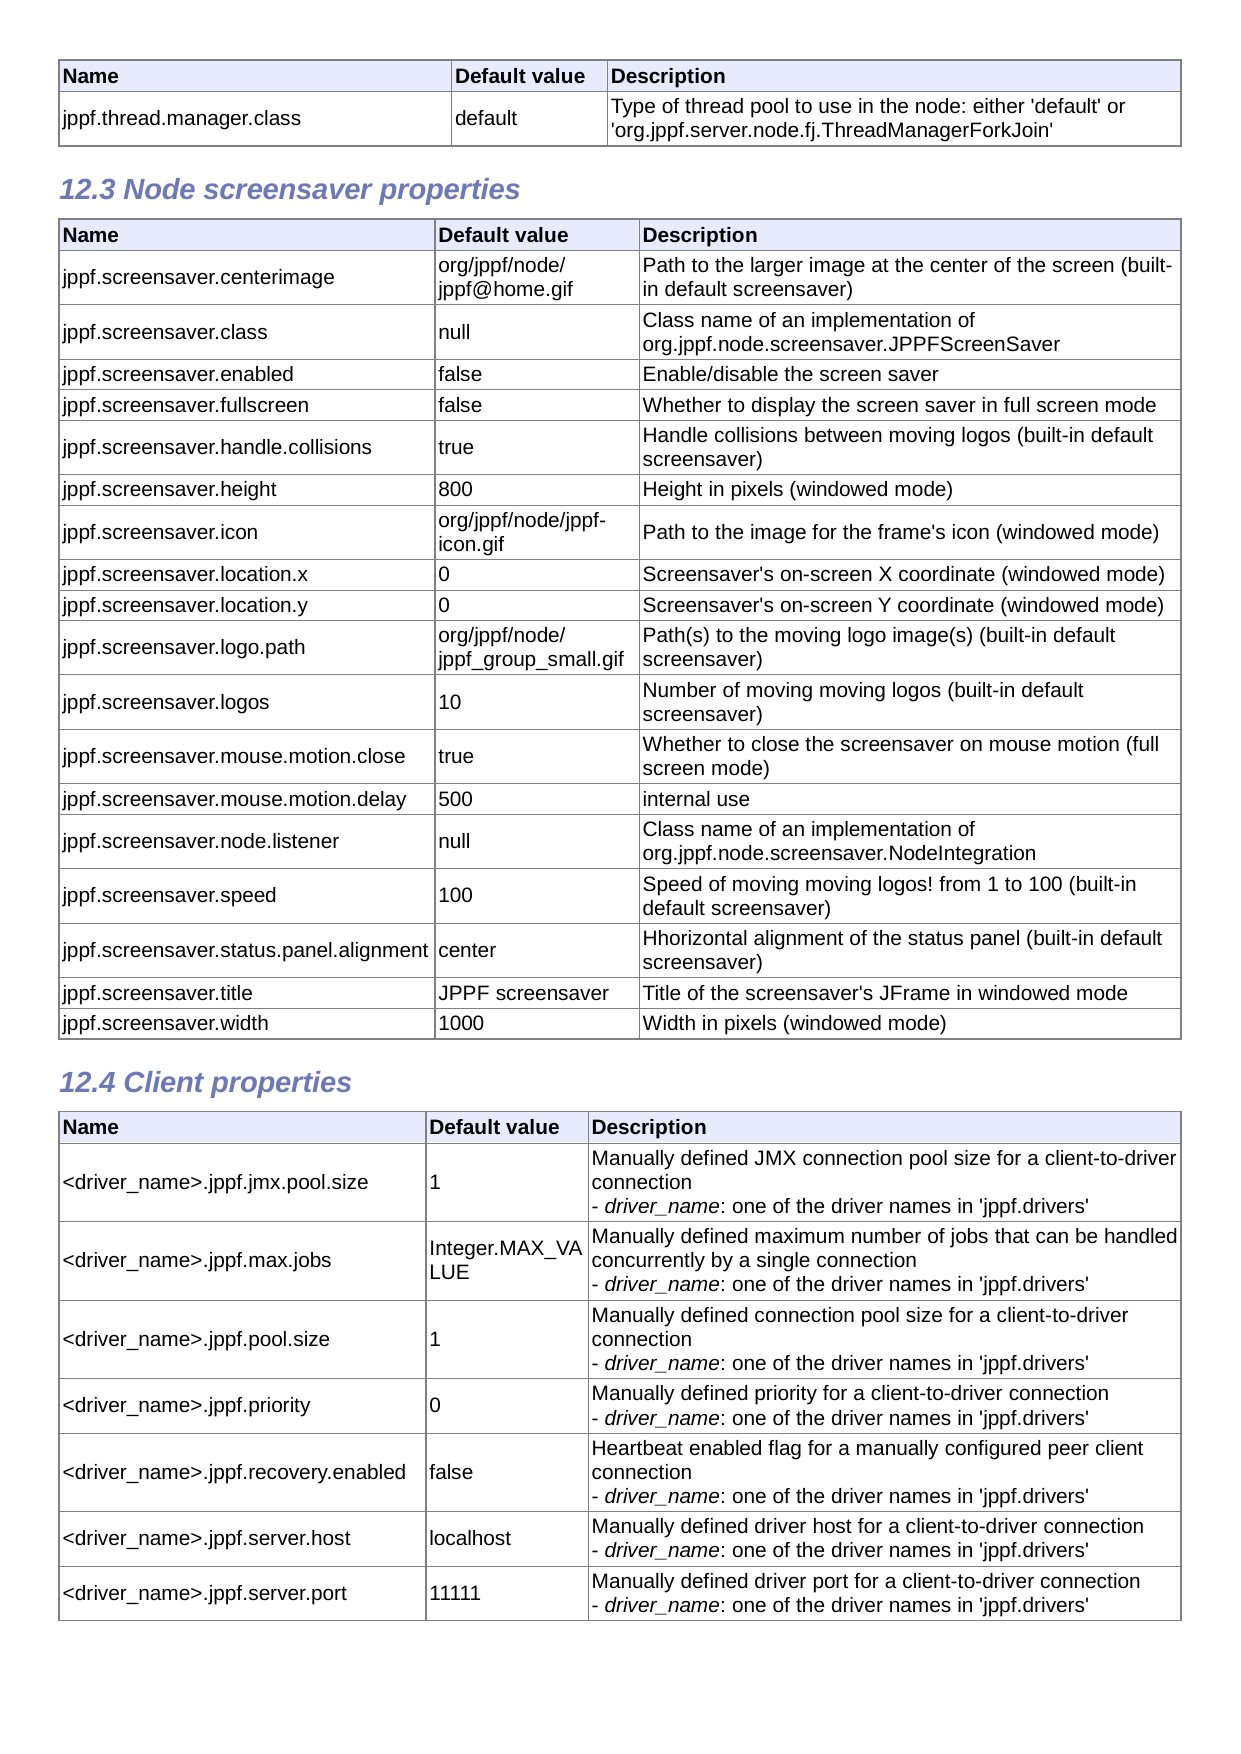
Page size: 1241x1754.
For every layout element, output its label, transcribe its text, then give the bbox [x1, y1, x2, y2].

table_cell jppf.screensaver.width [60, 1009, 434, 1038]
table_header Name [60, 220, 434, 250]
table_cell <driver_name>.jppf.pool.size [60, 1301, 425, 1378]
table_cell true [436, 421, 639, 474]
table_cell 800 [436, 475, 639, 504]
table_cell Integer.MAX_VALUE [427, 1222, 588, 1299]
table_cell jppf.thread.manager.class [60, 92, 451, 145]
table_cell 10 [436, 675, 639, 729]
table_cell Type of thread pool to use in the node: either 'default' or 'org.jppf.server.node.fj.ThreadManagerForkJoin' [608, 92, 1180, 145]
table_cell jppf.screensaver.fullscreen [60, 390, 434, 420]
table_header Name [60, 1112, 425, 1142]
table_cell Manually defined JMX connection pool size for a client-to-driver connection - driver_name: one of the driver names in 'jppf.drivers' [589, 1144, 1180, 1221]
table_cell <driver_name>.jppf.jmx.pool.size [60, 1144, 425, 1221]
table_cell Handle collisions between moving logos (built-in default screensaver) [640, 421, 1180, 474]
table_cell <driver_name>.jppf.server.port [60, 1567, 425, 1620]
table_cell <driver_name>.jppf.recovery.enabled [60, 1434, 425, 1511]
table_header Name [60, 61, 451, 91]
table_cell jppf.screensaver.speed [60, 869, 434, 923]
table_cell jppf.screensaver.enabled [60, 360, 434, 389]
table_cell jppf.screensaver.handle.collisions [60, 421, 434, 474]
table_cell Speed of moving moving logos! from 1 to 100 (built-in default screensaver) [640, 869, 1180, 923]
table_cell internal use [640, 784, 1180, 814]
table_cell jppf.screensaver.location.y [60, 591, 434, 620]
subtitle Client properties [59, 1064, 1181, 1098]
table_cell <driver_name>.jppf.priority [60, 1379, 425, 1433]
table_cell Enable/disable the screen saver [640, 360, 1180, 389]
table_cell false [427, 1434, 588, 1511]
table_cell Class name of an implementation of org.jppf.node.screensaver.JPPFScreenSaver [640, 305, 1180, 359]
table_cell center [436, 924, 639, 977]
table_cell 500 [436, 784, 639, 814]
table_cell localhost [427, 1512, 588, 1566]
table_cell Title of the screensaver's JFrame in windowed mode [640, 978, 1180, 1008]
table_cell jppf.screensaver.icon [60, 506, 434, 559]
table_cell Hhorizontal alignment of the status panel (built-in default screensaver) [640, 924, 1180, 977]
table_cell org/jppf/node/jppf@home.gif [436, 251, 639, 304]
table_cell null [436, 815, 639, 868]
table_header Default value [427, 1112, 588, 1142]
table_cell Whether to close the screensaver on mouse motion (full screen mode) [640, 730, 1180, 783]
table_cell false [436, 390, 639, 420]
subtitle Node screensaver properties [59, 172, 1181, 206]
table_cell true [436, 730, 639, 783]
table_cell Manually defined connection pool size for a client-to-driver connection - driver_name: one of the driver names in 'jppf.drivers' [589, 1301, 1180, 1378]
table_cell Screensaver's on-screen Y coordinate (windowed mode) [640, 591, 1180, 620]
table_cell Height in pixels (windowed mode) [640, 475, 1180, 504]
table_cell Path to the image for the frame's icon (windowed mode) [640, 506, 1180, 559]
table_cell Path(s) to the moving logo image(s) (built-in default screensaver) [640, 621, 1180, 674]
table_cell Width in pixels (windowed mode) [640, 1009, 1180, 1038]
table_cell org/jppf/node/jppf_group_small.gif [436, 621, 639, 674]
table_cell org/jppf/node/jppf-icon.gif [436, 506, 639, 559]
table_cell Manually defined maximum number of jobs that can be handled concurrently by a single connection - driver_name: one of the driver names in 'jppf.drivers' [589, 1222, 1180, 1299]
table_cell jppf.screensaver.class [60, 305, 434, 359]
table_cell 0 [436, 560, 639, 589]
table_cell jppf.screensaver.node.listener [60, 815, 434, 868]
table_cell jppf.screensaver.location.x [60, 560, 434, 589]
table_cell Heartbeat enabled flag for a manually configured peer client connection - driver_name: one of the driver names in 'jppf.drivers' [589, 1434, 1180, 1511]
table_cell jppf.screensaver.mouse.motion.delay [60, 784, 434, 814]
table_cell jppf.screensaver.centerimage [60, 251, 434, 304]
table_cell false [436, 360, 639, 389]
table_cell Screensaver's on-screen X coordinate (windowed mode) [640, 560, 1180, 589]
table_cell 0 [436, 591, 639, 620]
table_cell null [436, 305, 639, 359]
table_cell <driver_name>.jppf.max.jobs [60, 1222, 425, 1299]
table_cell jppf.screensaver.status.panel.alignment [60, 924, 434, 977]
table_cell jppf.screensaver.mouse.motion.close [60, 730, 434, 783]
table_cell jppf.screensaver.title [60, 978, 434, 1008]
table_cell jppf.screensaver.logo.path [60, 621, 434, 674]
table_header Description [589, 1112, 1180, 1142]
table_cell Path to the larger image at the center of the screen (built-in default screensaver) [640, 251, 1180, 304]
table_cell Manually defined driver host for a client-to-driver connection - driver_name: one of the driver names in 'jppf.drivers' [589, 1512, 1180, 1566]
table_cell jppf.screensaver.logos [60, 675, 434, 729]
table_header Default value [436, 220, 639, 250]
table_cell 1 [427, 1301, 588, 1378]
table_cell 0 [427, 1379, 588, 1433]
table_cell 100 [436, 869, 639, 923]
table_cell jppf.screensaver.height [60, 475, 434, 504]
table_cell Number of moving moving logos (built-in default screensaver) [640, 675, 1180, 729]
table_cell 1000 [436, 1009, 639, 1038]
table_header Description [608, 61, 1180, 91]
table_cell Whether to display the screen saver in full screen mode [640, 390, 1180, 420]
table_cell 11111 [427, 1567, 588, 1620]
table_cell Manually defined priority for a client-to-driver connection - driver_name: one of the driver names in 'jppf.drivers' [589, 1379, 1180, 1433]
table_cell 1 [427, 1144, 588, 1221]
table_cell default [452, 92, 607, 145]
table_header Default value [452, 61, 607, 91]
table_cell Class name of an implementation of org.jppf.node.screensaver.NodeIntegration [640, 815, 1180, 868]
table_header Description [640, 220, 1180, 250]
table_cell <driver_name>.jppf.server.host [60, 1512, 425, 1566]
table_cell Manually defined driver port for a client-to-driver connection - driver_name: one of the driver names in 'jppf.drivers' [589, 1567, 1180, 1620]
table_cell JPPF screensaver [436, 978, 639, 1008]
